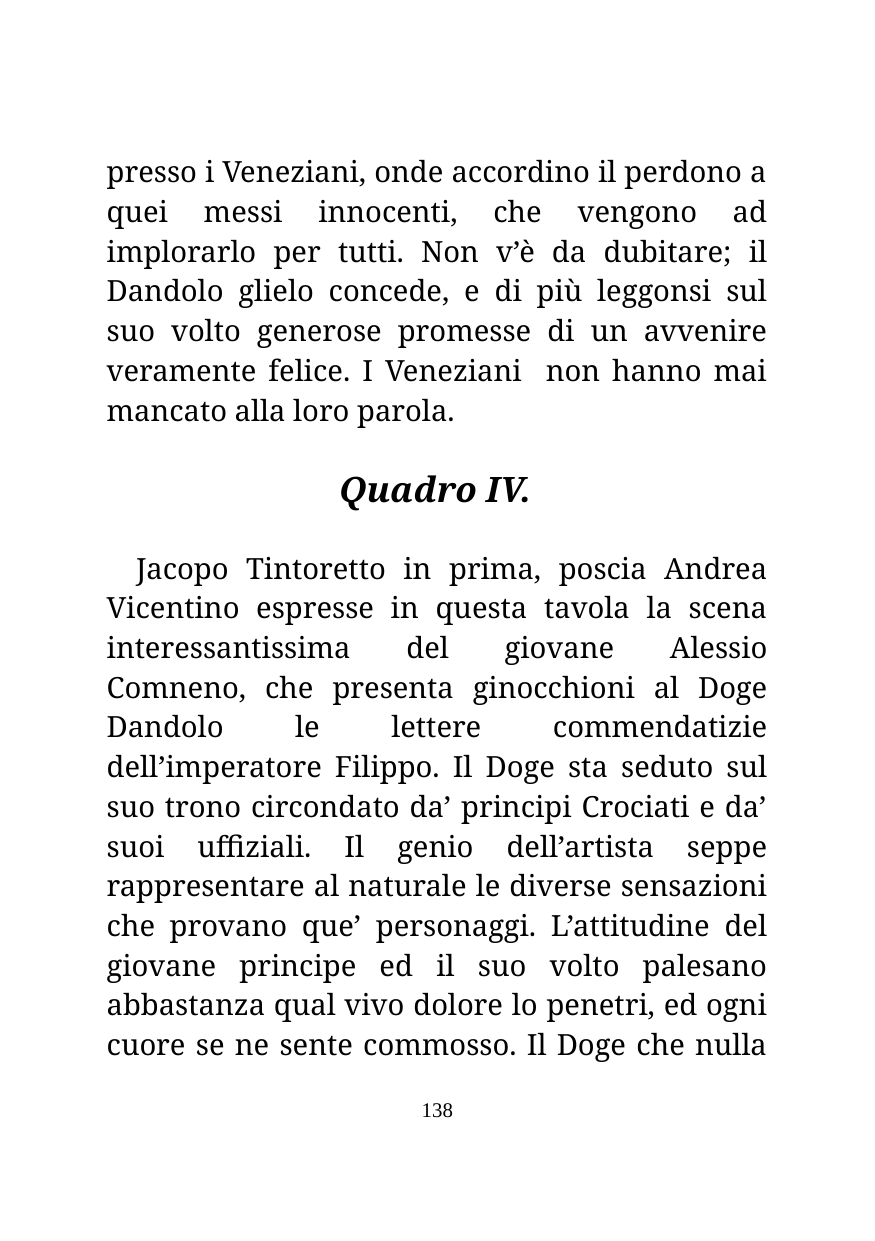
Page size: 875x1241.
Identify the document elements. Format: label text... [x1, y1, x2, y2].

text presso i Veneziani, onde accordino il perdono a quei messi innocenti, che vengono ad implorarlo per tutti. Non v’è da dubitare; il Dandolo glielo concede, e di più leggonsi sul suo volto generose promesse di un avvenire veramente felice. I Veneziani non hanno mai mancato alla loro parola. [106, 152, 768, 429]
text Jacopo Tintoretto in prima, poscia Andrea Vicentino espresse in questa tavola la scena interessantissima del giovane Alessio Comneno, che presenta ginocchioni al Doge Dandolo le lettere commendatizie dell’imperatore Filippo. Il Doge sta seduto sul suo trono circondato da’ principi Crociati e da’ suoi uffiziali. Il genio dell’artista seppe rappresentare al naturale le diverse sensazioni che provano que’ personaggi. L’attitudine del giovane principe ed il suo volto palesano abbastanza qual vivo dolore lo penetri, ed ogni cuore se ne sente commosso. Il Doge che nulla [106, 548, 768, 1064]
list Quadro IV. [106, 465, 768, 513]
